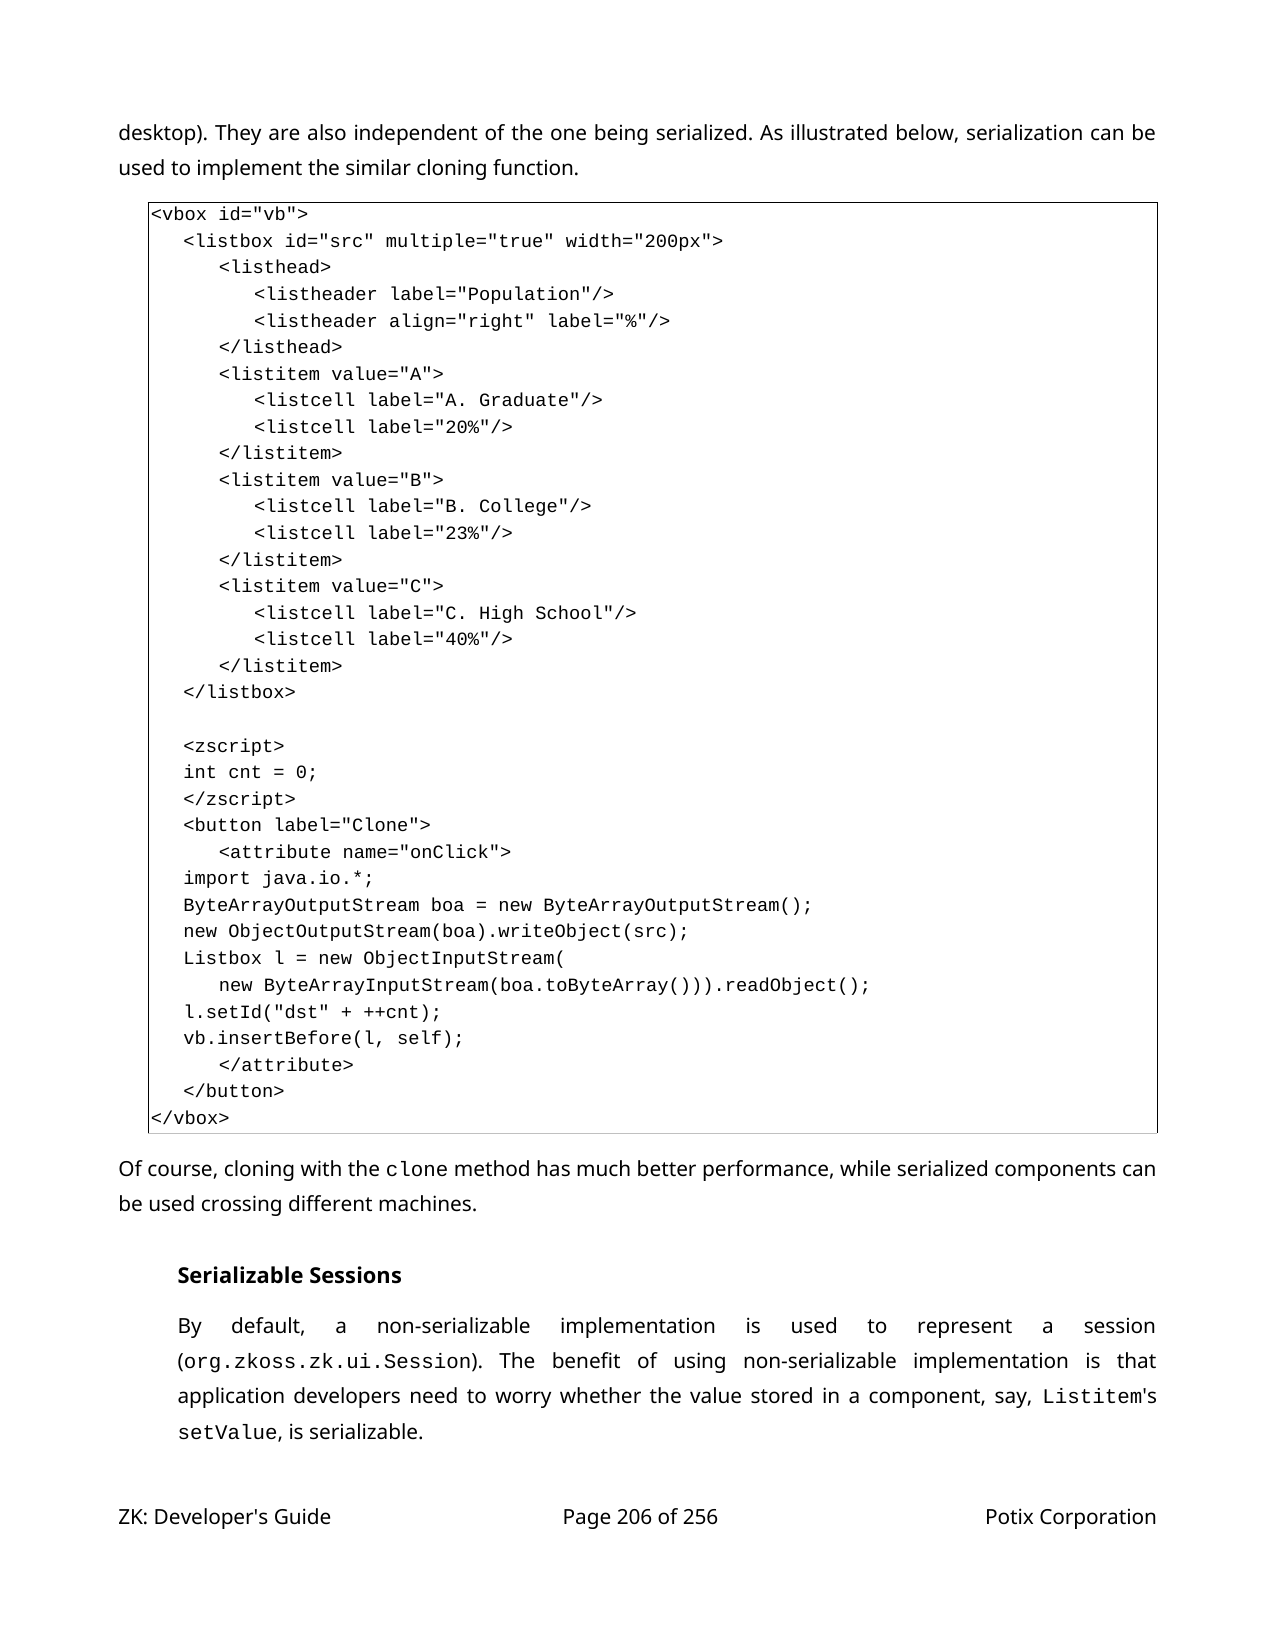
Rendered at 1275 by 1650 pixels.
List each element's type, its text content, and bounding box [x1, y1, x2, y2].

text By default, a non-serializable implementation is used to represent a session (org.zkoss.zk.ui.Session). The benefit of using non-serializable implementation is that application developers need to worry whether the value stored in a component, say, Listitem's setValue, is serializable. [177, 1311, 1157, 1446]
text Of course, cloning with the clone method has much better performance, while serialized components can be used crossing different machines. [118, 1154, 1157, 1218]
text new ByteArrayInputStream(boa.toByteArray())).readObject(); l.setId("dst" + ++cnt); vb.insertBefore(l, self); </attribute> </button> </vbox> [149, 973, 1157, 1133]
text desktop). They are also independent of the one being serialized. As illustrated below, serialization can be used to implement the similar cloning function. [118, 118, 1157, 182]
text <vbox id="vb"> <listbox id="src" multiple="true" width="200px"> <listhead> <listheader label="Population"/> <listheader align="right" label="%"/> </listhead> <listitem value="A"> <listcell label="A. Graduate"/> <listcell label="20%"/> </listitem> <listitem value="B"> <listcell label="B. College"/> <listcell label="23%"/> </listitem> <listitem value="C"> <listcell label="C. High School"/> <listcell label="40%"/> </listitem> </listbox> <zscript> int cnt = 0; </zscript> <button label="Clone"> <attribute name="onClick"> import java.io.*; ByteArrayOutputStream boa = new ByteArrayOutputStream(); new ObjectOutputStream(boa).writeObject(src); Listbox l = new ObjectInputStream( [149, 203, 1157, 970]
subtitle Serializable Sessions [177, 1260, 1157, 1290]
